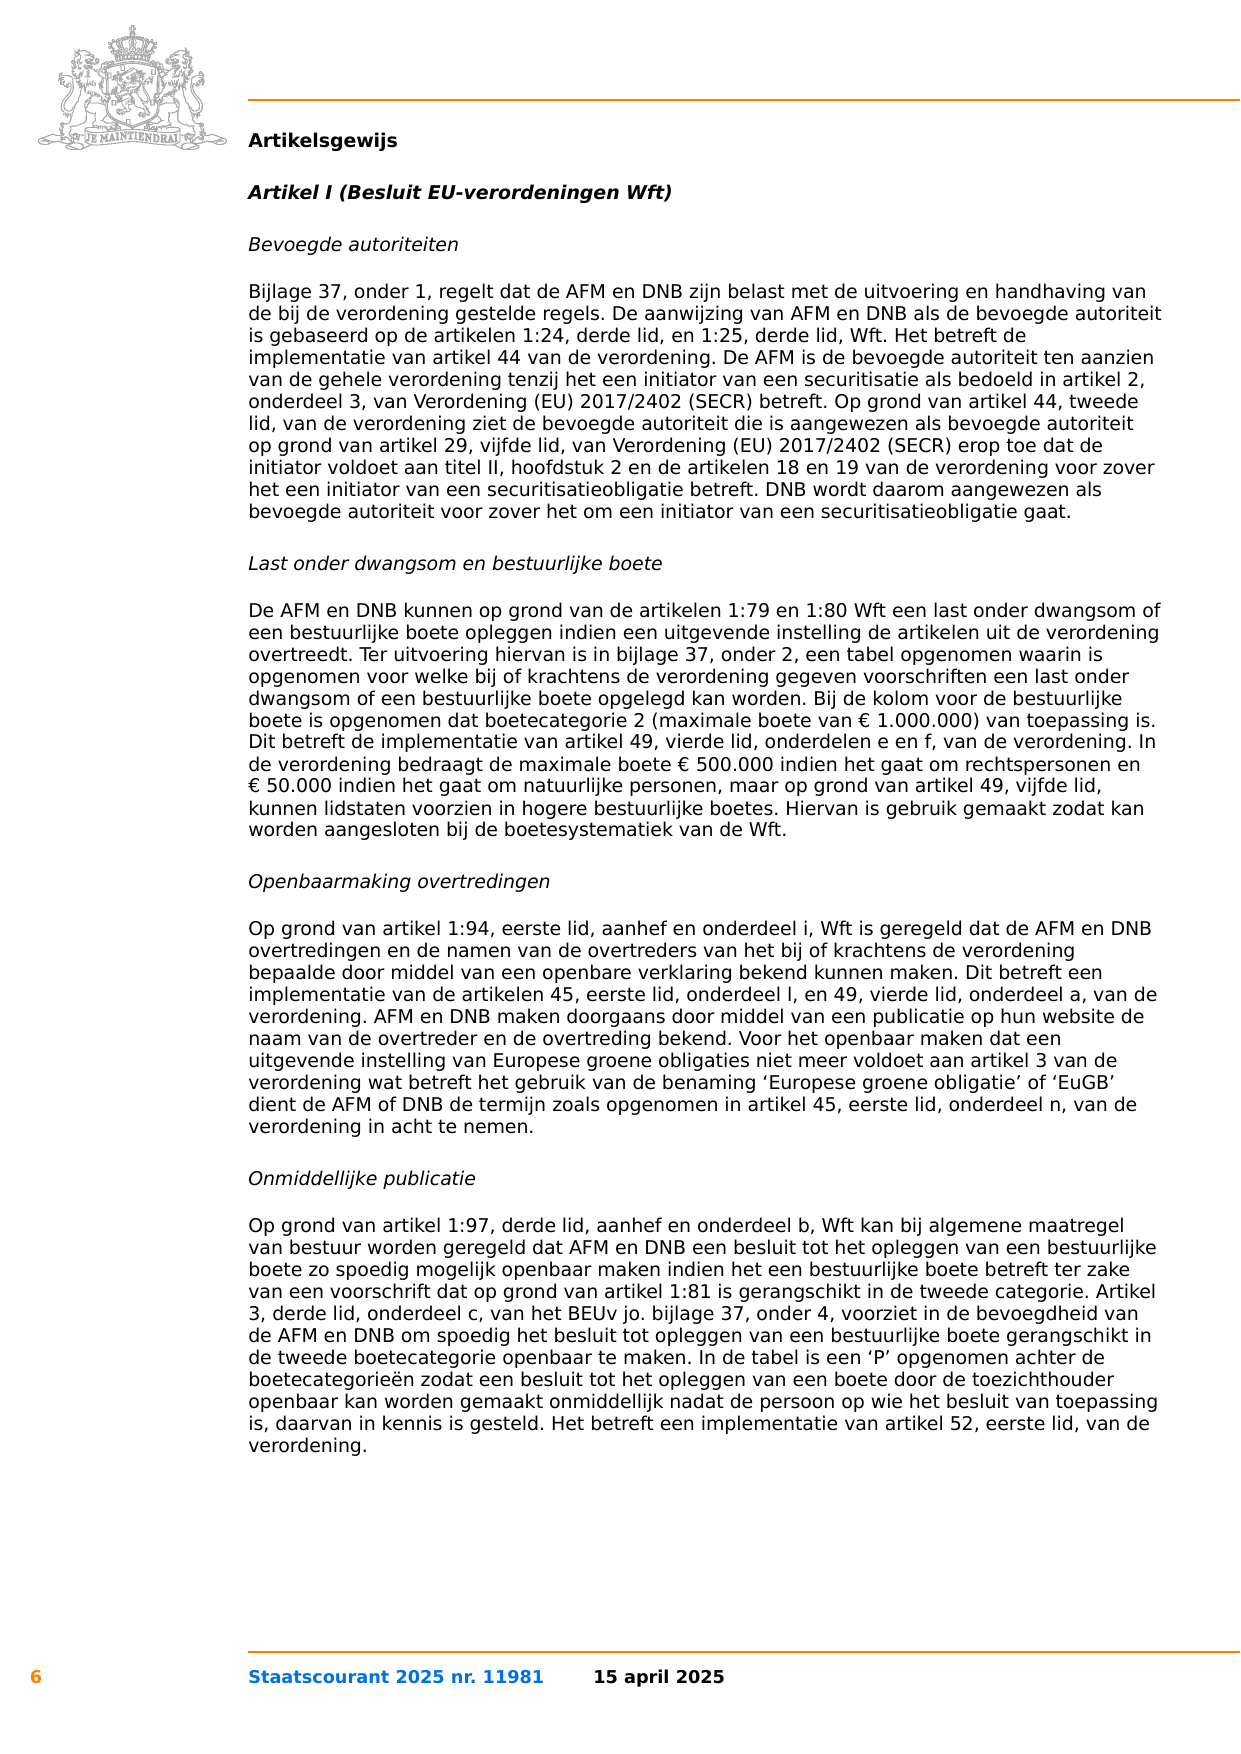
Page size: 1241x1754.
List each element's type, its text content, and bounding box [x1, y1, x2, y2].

text Bijlage 37, onder 1, regelt dat de AFM en DNB zijn belast met de uitvoering en handhaving van de bij de verordening gestelde regels. De aanwijzing van AFM en DNB als de bevoegde autoriteit is gebaseerd op de artikelen 1:24, derde lid, en 1:25, derde lid, Wft. Het betreft de implementatie van artikel 44 van de verordening. De AFM is de bevoegde autoriteit ten aanzien van de gehele verordening tenzij het een initiator van een securitisatie als bedoeld in artikel 2, onderdeel 3, van Verordening (EU) 2017/2402 (SECR) betreft. Op grond van artikel 44, tweede lid, van de verordening ziet de bevoegde autoriteit die is aangewezen als bevoegde autoriteit op grond van artikel 29, vijfde lid, van Verordening (EU) 2017/2402 (SECR) erop toe dat de initiator voldoet aan titel II, hoofdstuk 2 en de artikelen 18 en 19 van de verordening voor zover het een initiator van een securitisatieobligatie betreft. DNB wordt daarom aangewezen als bevoegde autoriteit voor zover het om een initiator van een securitisatieobligatie gaat. [248, 281, 1163, 523]
text Op grond van artikel 1:97, derde lid, aanhef en onderdeel b, Wft kan bij algemene maatregel van bestuur worden geregeld dat AFM en DNB een besluit tot het opleggen van een bestuurlijke boete zo spoedig mogelijk openbaar maken indien het een bestuurlijke boete betreft ter zake van een voorschrift dat op grond van artikel 1:81 is gerangschikt in de tweede categorie. Artikel 3, derde lid, onderdeel c, van het BEUv jo. bijlage 37, onder 4, voorziet in de bevoegdheid van de AFM en DNB om spoedig het besluit tot opleggen van een bestuurlijke boete gerangschikt in de tweede boetecategorie openbaar te maken. In de tabel is een ‘P’ opgenomen achter de boetecategorieën zodat een besluit tot het opleggen van een boete door de toezichthouder openbaar kan worden gemaakt onmiddellijk nadat de persoon op wie het besluit van toepassing is, daarvan in kennis is gesteld. Het betreft een implementatie van artikel 52, eerste lid, van de verordening. [248, 1215, 1163, 1457]
subtitle Openbaarmaking overtredingen [248, 871, 1163, 893]
text Op grond van artikel 1:94, eerste lid, aanhef en onderdeel i, Wft is geregeld dat de AFM en DNB overtredingen en de namen van de overtreders van het bij of krachtens de verordening bepaalde door middel van een openbare verklaring bekend kunnen maken. Dit betreft een implementatie van de artikelen 45, eerste lid, onderdeel l, en 49, vierde lid, onderdeel a, van de verordening. AFM en DNB maken doorgaans door middel van een publicatie op hun website de naam van de overtreder en de overtreding bekend. Voor het openbaar maken dat een uitgevende instelling van Europese groene obligaties niet meer voldoet aan artikel 3 van de verordening wat betreft het gebruik van de benaming ‘Europese groene obligatie’ of ‘EuGB’ dient de AFM of DNB de termijn zoals opgenomen in artikel 45, eerste lid, onderdeel n, van de verordening in acht te nemen. [248, 918, 1163, 1138]
text De AFM en DNB kunnen op grond van de artikelen 1:79 en 1:80 Wft een last onder dwangsom of een bestuurlijke boete opleggen indien een uitgevende instelling de artikelen uit de verordening overtreedt. Ter uitvoering hiervan is in bijlage 37, onder 2, een tabel opgenomen waarin is opgenomen voor welke bij of krachtens de verordening gegeven voorschriften een last onder dwangsom of een bestuurlijke boete opgelegd kan worden. Bij de kolom voor de bestuurlijke boete is opgenomen dat boetecategorie 2 (maximale boete van € 1.000.000) van toepassing is. Dit betreft de implementatie van artikel 49, vierde lid, onderdelen e en f, van de verordening. In de verordening bedraagt de maximale boete € 500.000 indien het gaat om rechtspersonen en € 50.000 indien het gaat om natuurlijke personen, maar op grond van artikel 49, vijfde lid, kunnen lidstaten voorzien in hogere bestuurlijke boetes. Hiervan is gebruik gemaakt zodat kan worden aangesloten bij de boetesystematiek van de Wft. [248, 599, 1163, 841]
subtitle Artikelsgewijs [248, 130, 1163, 152]
picture [38, 25, 227, 150]
subtitle Onmiddellijke publicatie [248, 1168, 1163, 1190]
subtitle Last onder dwangsom en bestuurlijke boete [248, 553, 1163, 574]
subtitle Artikel I (Besluit EU-verordeningen Wft) [248, 182, 1163, 204]
subtitle Bevoegde autoriteiten [248, 234, 1163, 256]
